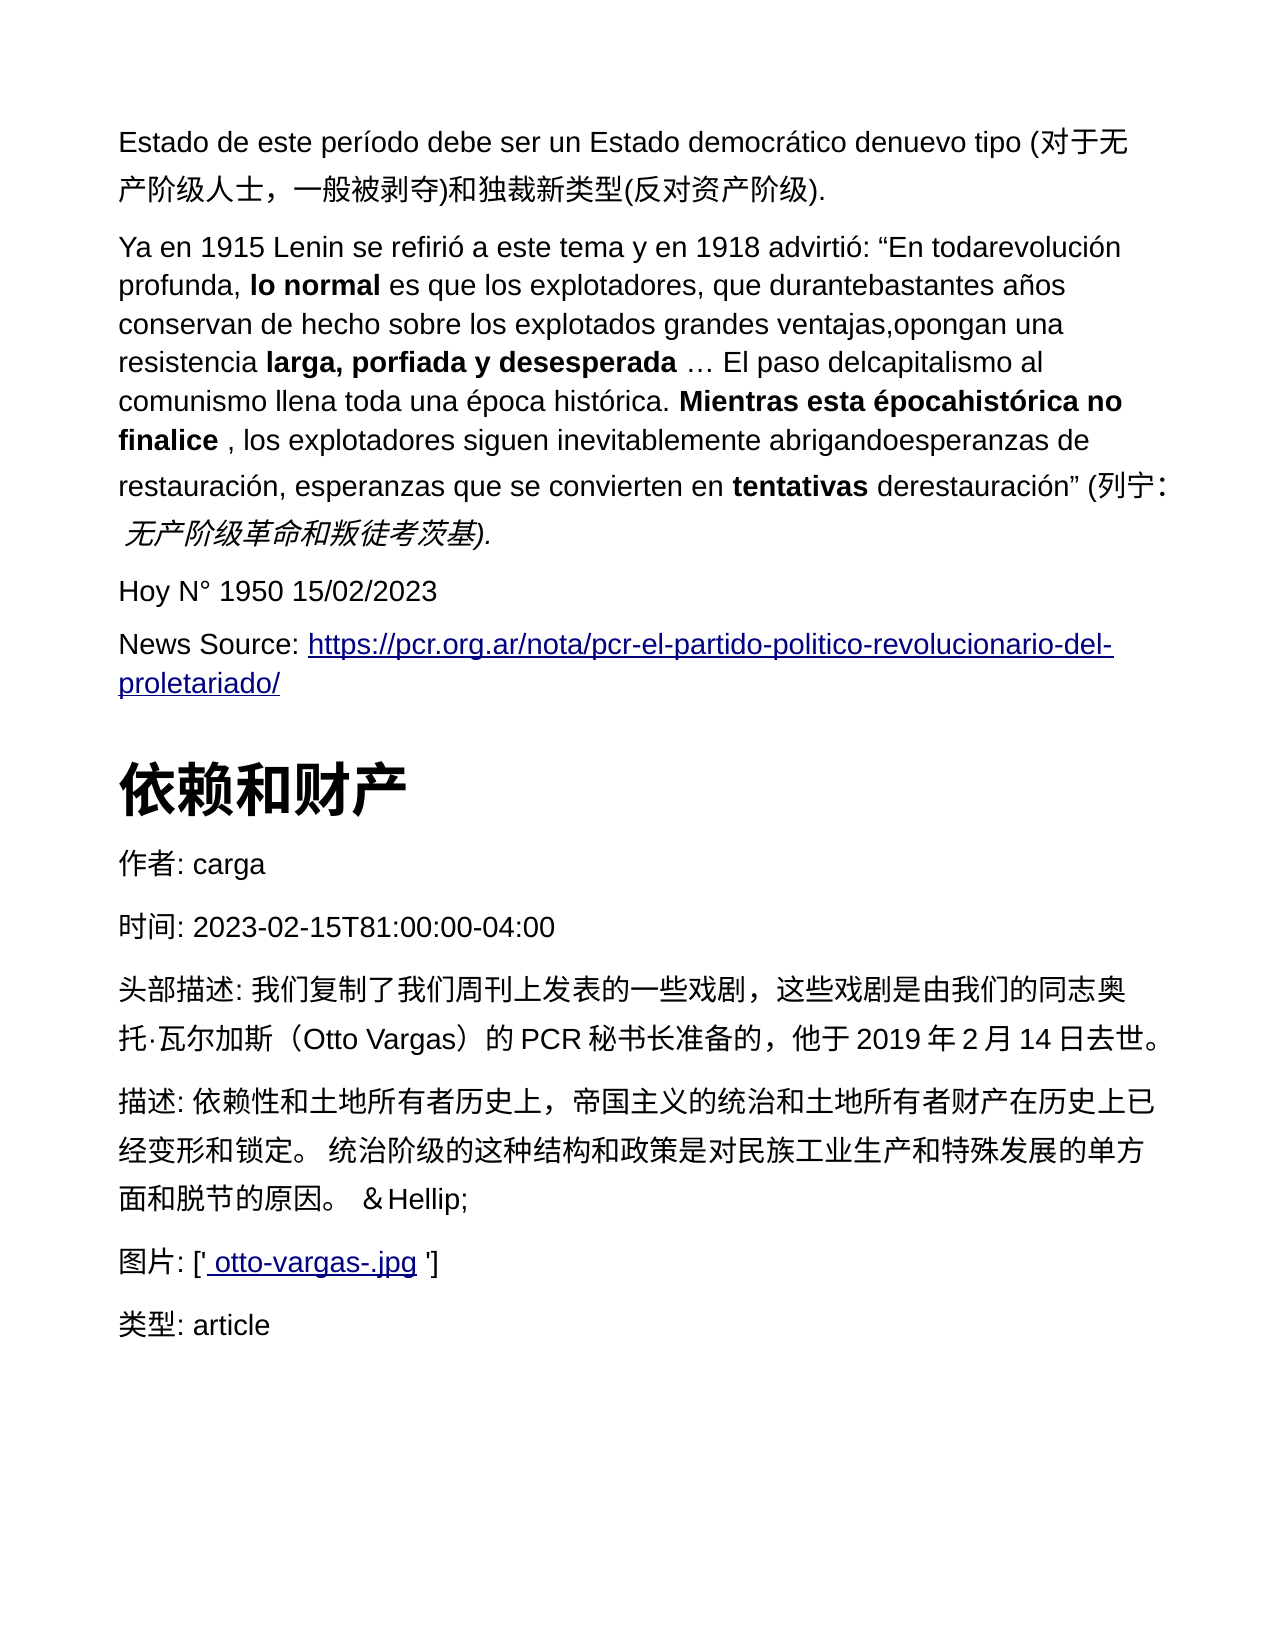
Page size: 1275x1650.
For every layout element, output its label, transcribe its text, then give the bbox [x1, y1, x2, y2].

text Estado de este período debe ser un Estado democrático denuevo tipo (对于无产阶级人士，一般被剥夺)和独裁新类型(反对资产阶级). [118, 118, 1157, 209]
text Ya en 1915 Lenin se refirió a este tema y en 1918 advirtió: “En todarevolución profunda, lo normal es que los explotadores, que durantebastantes años conservan de hecho sobre los explotados grandes ventajas,opongan una resistencia larga, porfiada y desesperada … El paso delcapitalismo al comunismo llena toda una época histórica. Mientras esta épocahistórica no finalice , los explotadores siguen inevitablemente abrigandoesperanzas de restauración, esperanzas que se convierten en tentativas derestauración” (列宁： 无产阶级革命和叛徒考茨基). [118, 230, 1157, 553]
text 头部描述: 我们复制了我们周刊上发表的一些戏剧，这些戏剧是由我们的同志奥托·瓦尔加斯（Otto Vargas）的PCR秘书长准备的，他于2019年2月14日去世。 [118, 967, 1157, 1058]
text 描述: 依赖性和土地所有者历史上，帝国主义的统治和土地所有者财产在历史上已经变形和锁定。 统治阶级的这种结构和政策是对民族工业生产和特殊发展的单方面和脱节的原因。 ＆Hellip; [118, 1079, 1157, 1218]
text Hoy N° 1950 15/02/2023 [118, 574, 1157, 607]
text 作者: carga [118, 841, 1157, 883]
text 类型: article [118, 1302, 1157, 1344]
text 时间: 2023-02-15T81:00:00-04:00 [118, 904, 1157, 946]
subtitle 依赖和财产 [118, 744, 1157, 828]
text 图片: [' otto-vargas-.jpg '] [118, 1239, 1157, 1281]
text News Source: https://pcr.org.ar/nota/pcr-el-partido-politico-revolucionario-del-proletariado/ [118, 627, 1157, 699]
